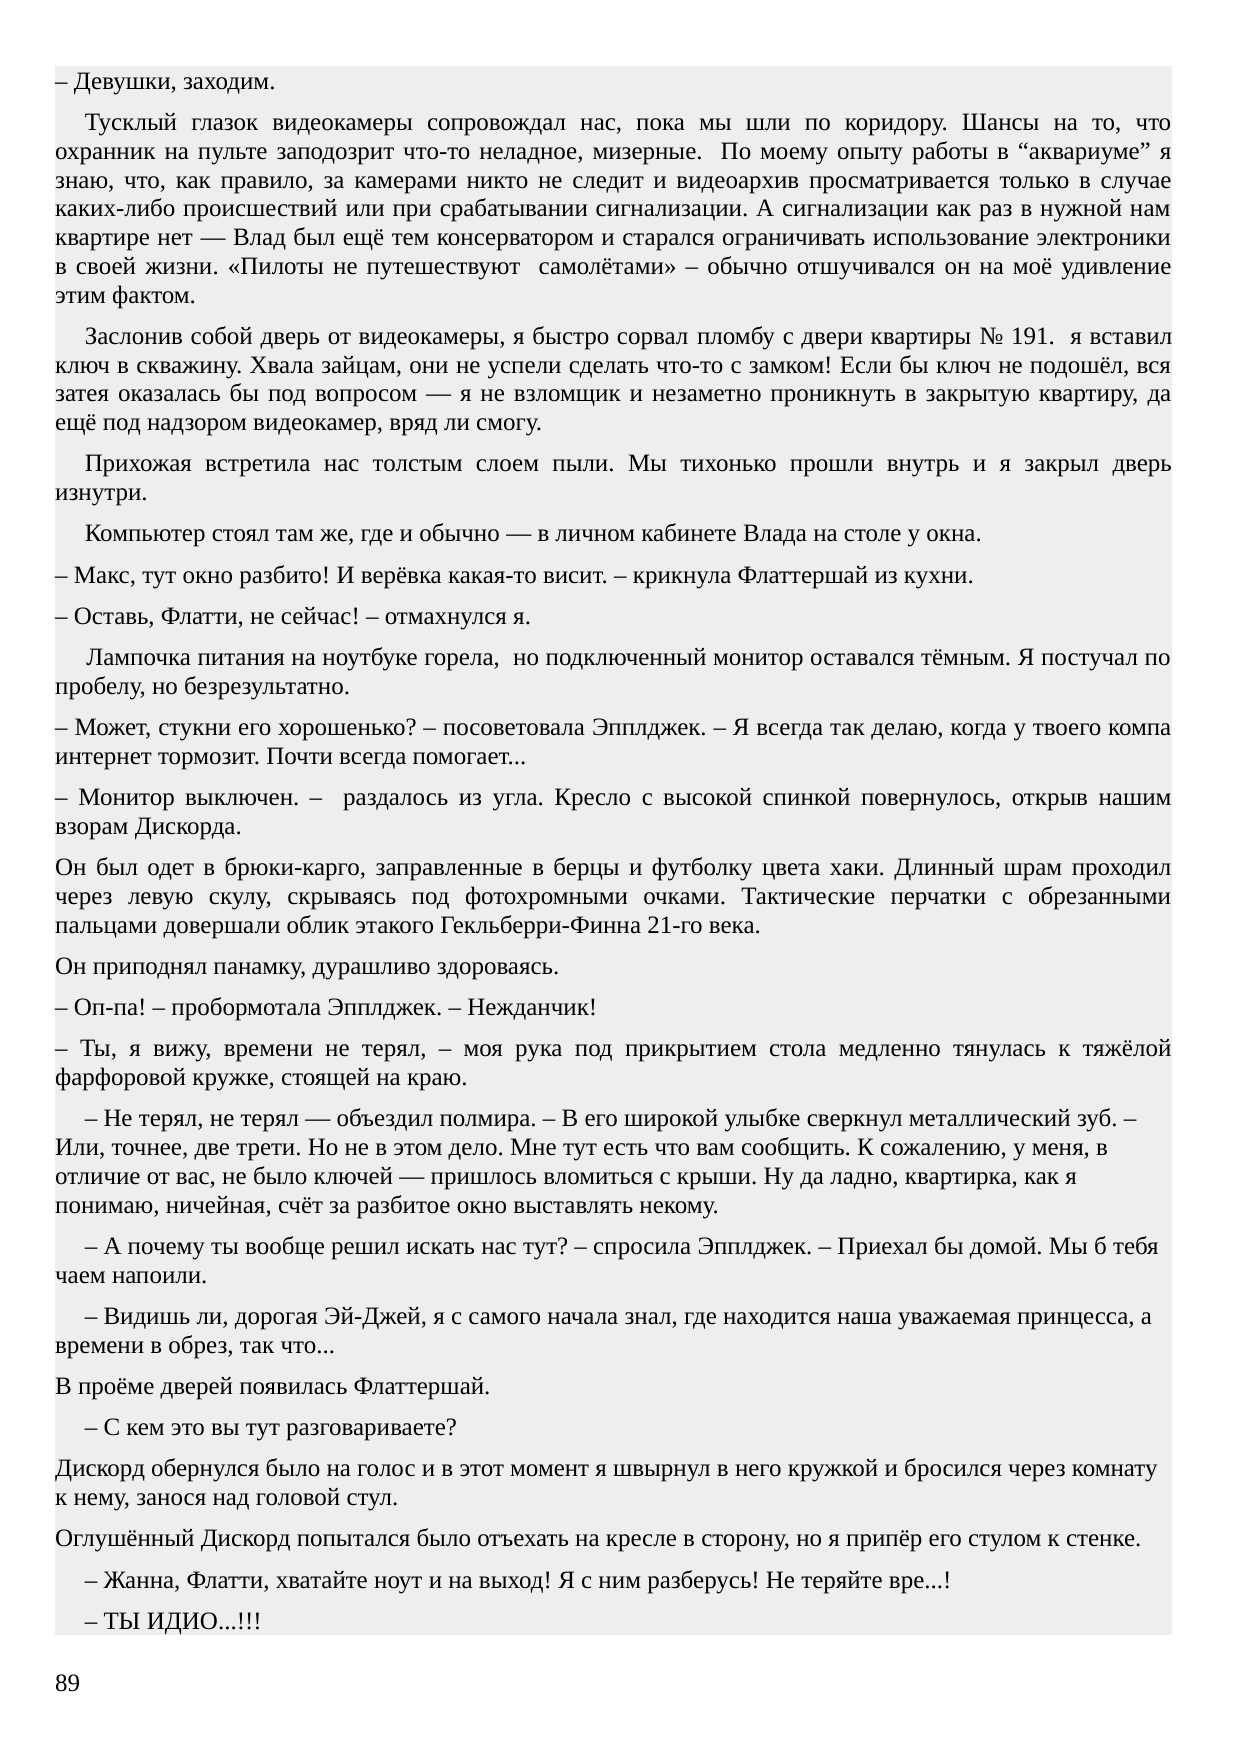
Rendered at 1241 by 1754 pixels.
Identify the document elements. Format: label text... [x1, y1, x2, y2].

text – А почему ты вообще решил искать нас тут? – спросила Эпплджек. – Приехал бы домой. Мы б тебя чаем напоили. [55, 1231, 1172, 1288]
text Компьютер стоял там же, где и обычно — в личном кабинете Влада на столе у окна. [55, 518, 1172, 547]
text – Видишь ли, дорогая Эй-Джей, я с самого начала знал, где находится наша уважаемая принцесса, а времени в обрез, так что... [55, 1301, 1172, 1358]
text – Монитор выключен. – раздалось из угла. Кресло с высокой спинкой повернулось, открыв нашим взорам Дискорда. [55, 782, 1172, 840]
text Тусклый глазок видеокамеры сопровождал нас, пока мы шли по коридору. Шансы на то, что охранник на пульте заподозрит что-то неладное, мизерные. По моему опыту работы в “аквариуме” я знаю, что, как правило, за камерами никто не следит и видеоархив просматривается только в случае каких-либо происшествий или при срабатывании сигнализации. А сигнализации как раз в нужной нам квартире нет — Влад был ещё тем консерватором и старался ограничивать использование электроники в своей жизни. «Пилоты не путешествуют самолётами» – обычно отшучивался он на моё удивление этим фактом. [55, 107, 1172, 308]
text – Оставь, Флатти, не сейчас! – отмахнулся я. [55, 601, 1172, 630]
text – Макс, тут окно разбито! И верёвка какая-то висит. – крикнула Флаттершай из кухни. [55, 560, 1172, 588]
text – Ты, я вижу, времени не терял, – моя рука под прикрытием стола медленно тянулась к тяжёлой фарфоровой кружке, стоящей на краю. [55, 1033, 1172, 1091]
text В проёме дверей появилась Флаттершай. [55, 1371, 1172, 1400]
text – С кем это вы тут разговариваете? [55, 1412, 1172, 1441]
text Он был одет в брюки-карго, заправленные в берцы и футболку цвета хаки. Длинный шрам проходил через левую скулу, скрываясь под фотохромными очками. Тактические перчатки с обрезанными пальцами довершали облик этакого Гекльберри-Финна 21-го века. [55, 852, 1172, 938]
text Лампочка питания на ноутбуке горела, но подключенный монитор оставался тёмным. Я постучал по пробелу, но безрезультатно. [55, 642, 1172, 700]
text – Может, стукни его хорошенько? – посоветовала Эпплджек. – Я всегда так делаю, когда у твоего компа интернет тормозит. Почти всегда помогает... [55, 712, 1172, 770]
text – Не терял, не терял — объездил полмира. – В его широкой улыбке сверкнул металлический зуб. – Или, точнее, две трети. Но не в этом дело. Мне тут есть что вам сообщить. К сожалению, у меня, в отличие от вас, не было ключей — пришлось вломиться с крыши. Ну да ладно, квартирка, как я понимаю, ничейная, счёт за разбитое окно выставлять некому. [55, 1103, 1172, 1218]
text Оглушённый Дискорд попытался было отъехать на кресле в сторону, но я припёр его стулом к стенке. [55, 1523, 1172, 1552]
text – Жанна, Флатти, хватайте ноут и на выход! Я с ним разберусь! Не теряйте вре...! [55, 1565, 1172, 1593]
text Прихожая встретила нас толстым слоем пыли. Мы тихонько прошли внутрь и я закрыл дверь изнутри. [55, 448, 1172, 506]
text Он приподнял панамку, дурашливо здороваясь. [55, 951, 1172, 980]
text – ТЫ ИДИО...!!! [55, 1606, 1172, 1635]
text – Девушки, заходим. [55, 66, 1172, 95]
list Дискорд обернулся было на голос и в этот момент я швырнул в него кружкой и бросился через комнату к нему, занося над головой стул. [55, 1453, 1172, 1511]
text Заслонив собой дверь от видеокамеры, я быстро сорвал пломбу с двери квартиры № 191. я вставил ключ в скважину. Хвала зайцам, они не успели сделать что-то с замком! Если бы ключ не подошёл, вся затея оказалась бы под вопросом — я не взломщик и незаметно проникнуть в закрытую квартиру, да ещё под надзором видеокамер, вряд ли смогу. [55, 321, 1172, 436]
text – Оп-па! – пробормотала Эпплджек. – Нежданчик! [55, 992, 1172, 1021]
